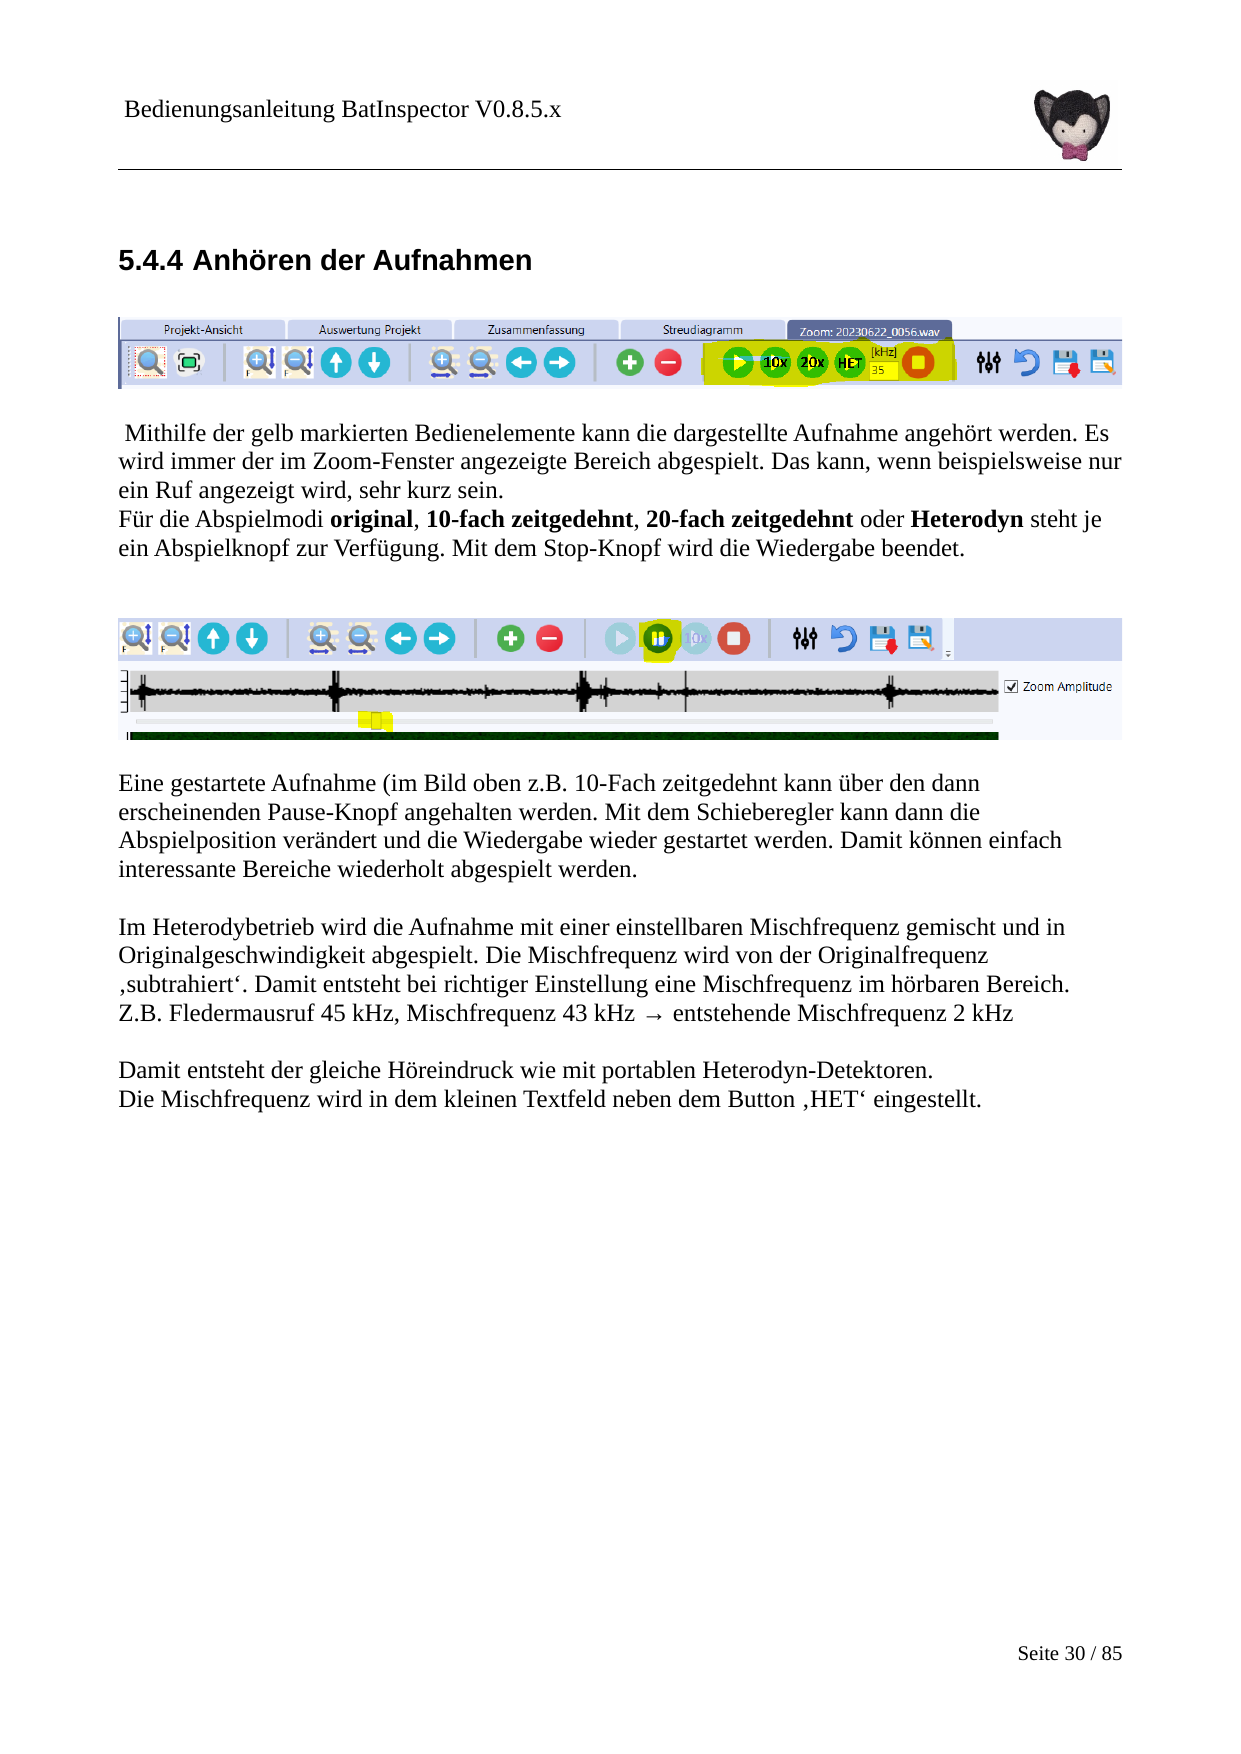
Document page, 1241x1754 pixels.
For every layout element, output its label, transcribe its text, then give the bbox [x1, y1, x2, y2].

picture [118, 317, 1123, 389]
text Eine gestartete Aufnahme (im Bild oben z.B. 10-Fach zeitgedehnt kann über den dann erscheinenden Pause-Knopf angehalten werden. Mit dem Schieberegler kann dann die Abspielposition verändert und die Wiedergabe wieder gestartet werden. Damit können einfach interessante Bereiche wiederholt abgespielt werden. [118, 768, 1122, 883]
text Für die Abspielmodi original, 10-fach zeitgedehnt, 20-fach zeitgedehnt oder Heterodyn steht je ein Abspielknopf zur Verfügung. Mit dem Stop-Knopf wird die Wiedergabe beendet. [118, 504, 1122, 561]
picture [1030, 80, 1119, 169]
text Die Mischfrequenz wird in dem kleinen Textfeld neben dem Button ‚HET‘ eingestellt. [118, 1084, 1122, 1113]
text Im Heterodybetrieb wird die Aufnahme mit einer einstellbaren Mischfrequenz gemischt und in Originalgeschwindigkeit abgespielt. Die Mischfrequenz wird von der Originalfrequenz ‚subtrahiert‘. Damit entsteht bei richtiger Einstellung eine Mischfrequenz im hörbaren Bereich. [118, 912, 1122, 998]
text Damit entsteht der gleiche Höreindruck wie mit portablen Heterodyn-Detektoren. [118, 1056, 1122, 1084]
text Mithilfe der gelb markierten Bedienelemente kann die dargestellte Aufnahme angehört werden. Es wird immer der im Zoom-Fenster angezeigte Bereich abgespielt. Das kann, wenn beispielsweise nur ein Ruf angezeigt wird, sehr kurz sein. [118, 418, 1122, 504]
text Z.B. Fledermausruf 45 kHz, Mischfrequenz 43 kHz → entstehende Mischfrequenz 2 kHz [118, 998, 1122, 1027]
subtitle Anhören der Aufnahmen [118, 243, 1122, 276]
picture [118, 618, 1123, 740]
